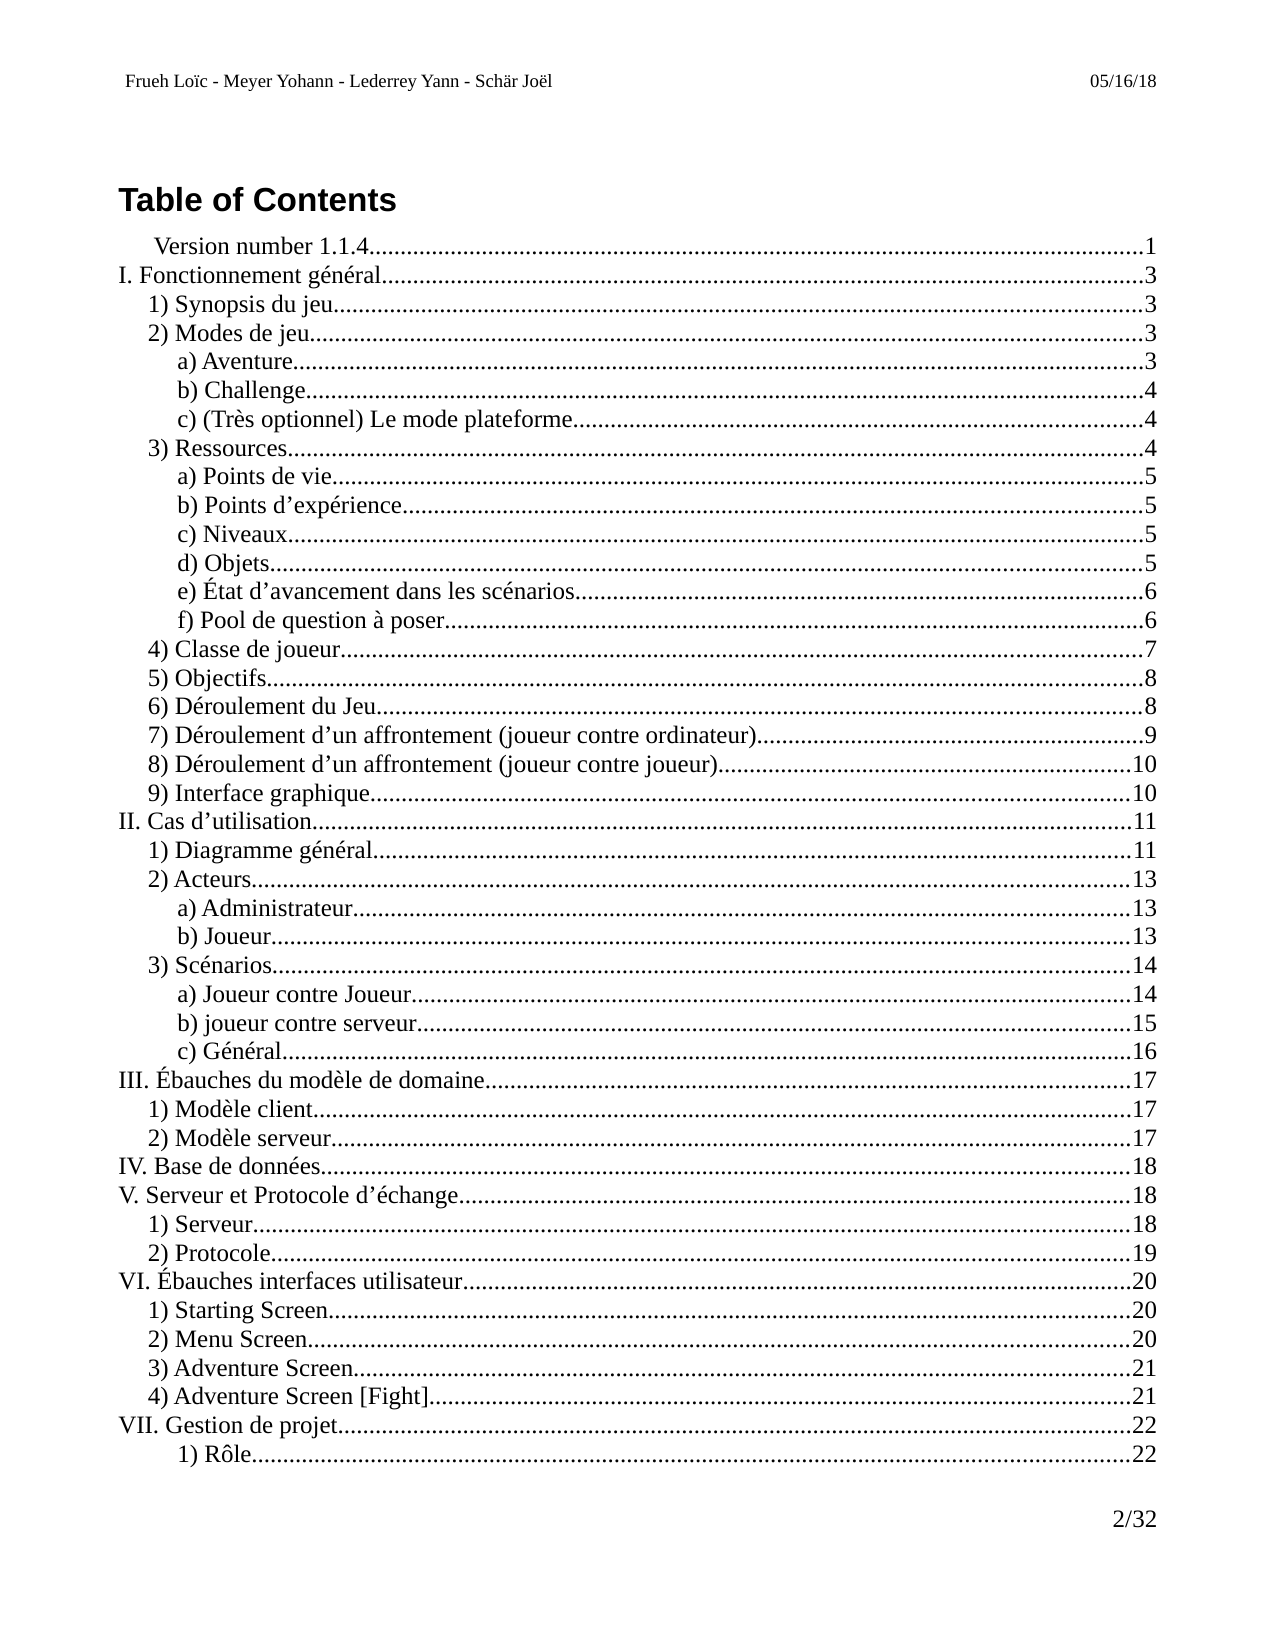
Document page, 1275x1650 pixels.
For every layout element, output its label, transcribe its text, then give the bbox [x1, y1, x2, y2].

text c) Niveaux 5 [177, 519, 1157, 548]
text 7) Déroulement d’un affrontement (joueur contre ordinateur) 9 [148, 720, 1157, 749]
text III. Ébauches du modèle de domaine 17 [118, 1065, 1157, 1094]
text IV. Base de données 18 [118, 1151, 1157, 1180]
text 2) Acteurs 13 [148, 864, 1157, 893]
text 8) Déroulement d’un affrontement (joueur contre joueur) 10 [148, 749, 1157, 778]
text 9) Interface graphique 10 [148, 778, 1157, 806]
text II. Cas d’utilisation 11 [118, 806, 1157, 835]
text 3) Scénarios 14 [148, 950, 1157, 979]
text b) Challenge 4 [177, 375, 1157, 404]
text VII. Gestion de projet 22 [118, 1410, 1157, 1439]
text 1) Modèle client 17 [148, 1094, 1157, 1123]
text I. Fonctionnement général 3 [118, 260, 1157, 289]
text 4) Classe de joueur 7 [148, 634, 1157, 663]
text 2) Protocole 19 [148, 1238, 1157, 1266]
text b) joueur contre serveur 15 [177, 1008, 1157, 1036]
text e) État d’avancement dans les scénarios 6 [177, 576, 1157, 605]
text 2) Modes de jeu 3 [148, 318, 1157, 346]
text 2) Modèle serveur 17 [148, 1123, 1157, 1151]
text c) (Très optionnel) Le mode plateforme 4 [177, 404, 1157, 433]
text b) Points d’expérience 5 [177, 490, 1157, 519]
text a) Points de vie 5 [177, 461, 1157, 490]
text 1) Starting Screen 20 [148, 1295, 1157, 1324]
text V. Serveur et Protocole d’échange 18 [118, 1180, 1157, 1209]
text 1) Diagramme général 11 [148, 835, 1157, 864]
text 2) Menu Screen 20 [148, 1324, 1157, 1353]
text VI. Ébauches interfaces utilisateur 20 [118, 1266, 1157, 1295]
text d) Objets 5 [177, 548, 1157, 576]
text a) Aventure 3 [177, 346, 1157, 375]
text a) Administrateur 13 [177, 893, 1157, 921]
text f) Pool de question à poser 6 [177, 605, 1157, 634]
text Version number 1.1.4 1 [148, 231, 1157, 260]
text 3) Ressources 4 [148, 433, 1157, 461]
text 3) Adventure Screen 21 [148, 1353, 1157, 1381]
text 1) Serveur 18 [148, 1209, 1157, 1238]
text 5) Objectifs 8 [148, 663, 1157, 691]
text c) Général 16 [177, 1036, 1157, 1065]
text 6) Déroulement du Jeu 8 [148, 691, 1157, 720]
subtitle Table of Contents [118, 180, 1157, 219]
text 1) Rôle 22 [177, 1439, 1157, 1468]
text 1) Synopsis du jeu 3 [148, 289, 1157, 318]
text 4) Adventure Screen [Fight] 21 [148, 1381, 1157, 1410]
text a) Joueur contre Joueur 14 [177, 979, 1157, 1008]
text b) Joueur 13 [177, 921, 1157, 950]
